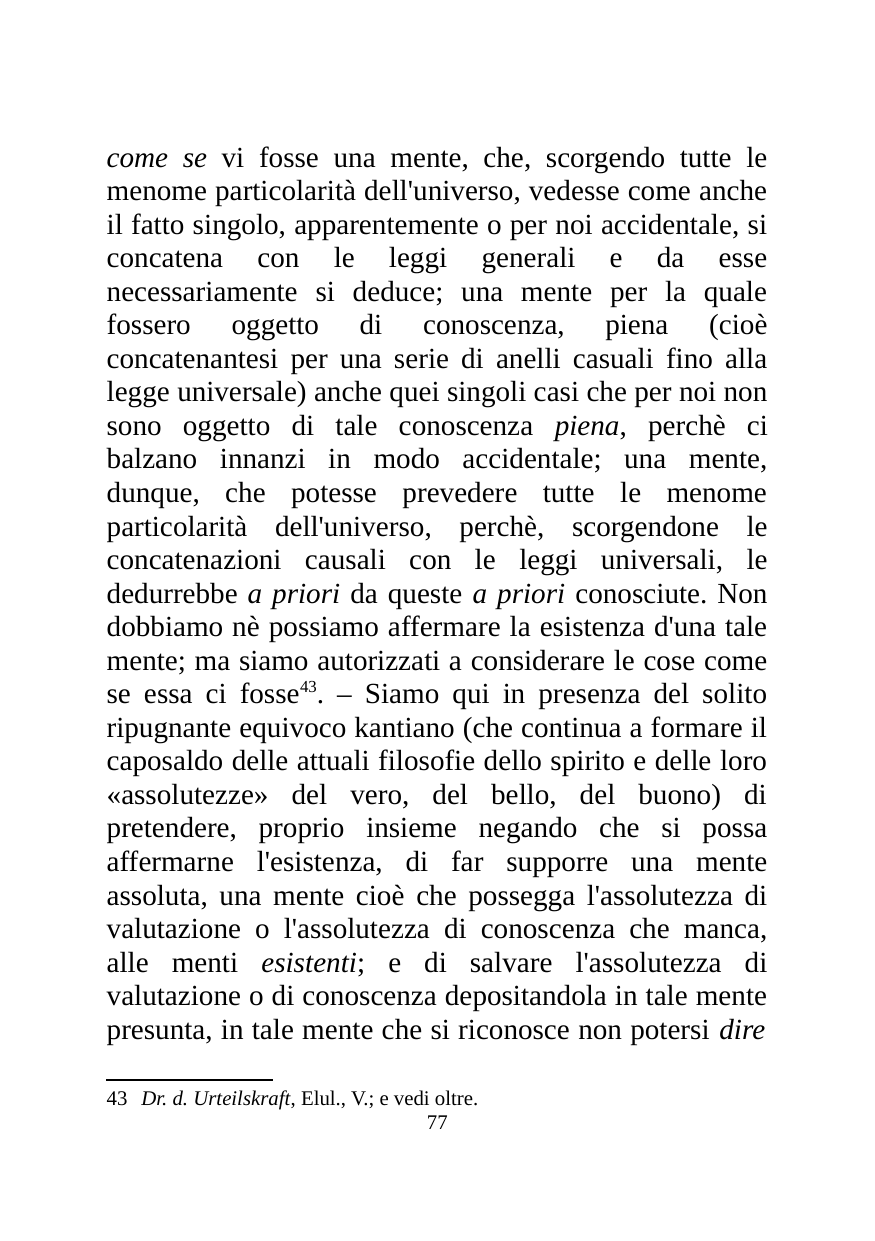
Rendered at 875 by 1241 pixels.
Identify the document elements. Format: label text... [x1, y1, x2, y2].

text come se vi fosse una mente, che, scorgendo tutte le menome particolarità dell'universo, vedesse come anche il fatto singolo, apparentemente o per noi accidentale, si concatena con le leggi generali e da esse necessariamente si deduce; una mente per la quale fossero oggetto di conoscenza, piena (cioè concatenantesi per una serie di anelli casuali fino alla legge universale) anche quei singoli casi che per noi non sono oggetto di tale conoscenza piena, perchè ci balzano innanzi in modo accidentale; una mente, dunque, che potesse prevedere tutte le menome particolarità dell'universo, perchè, scorgendone le concatenazioni causali con le leggi universali, le dedurrebbe a priori da queste a priori conosciute. Non dobbiamo nè possiamo affermare la esistenza d'una tale mente; ma siamo autorizzati a considerare le cose come se essa ci fosse. – Siamo qui in presenza del solito ripugnante equivoco kantiano (che continua a formare il caposaldo delle attuali filosofie dello spirito e delle loro «assolutezze» del vero, del bello, del buono) di pretendere, proprio insieme negando che si possa affermarne l'esistenza, di far supporre una mente assoluta, una mente cioè che possegga l'assolutezza di valutazione o l'assolutezza di conoscenza che manca, alle menti esistenti; e di salvare l'assolutezza di valutazione o di conoscenza depositandola in tale mente presunta, in tale mente che si riconosce non potersi dire [106, 140, 768, 1045]
text Dr. d. Urteilskraft, Elul., V.; e vedi oltre. [106, 1086, 768, 1110]
